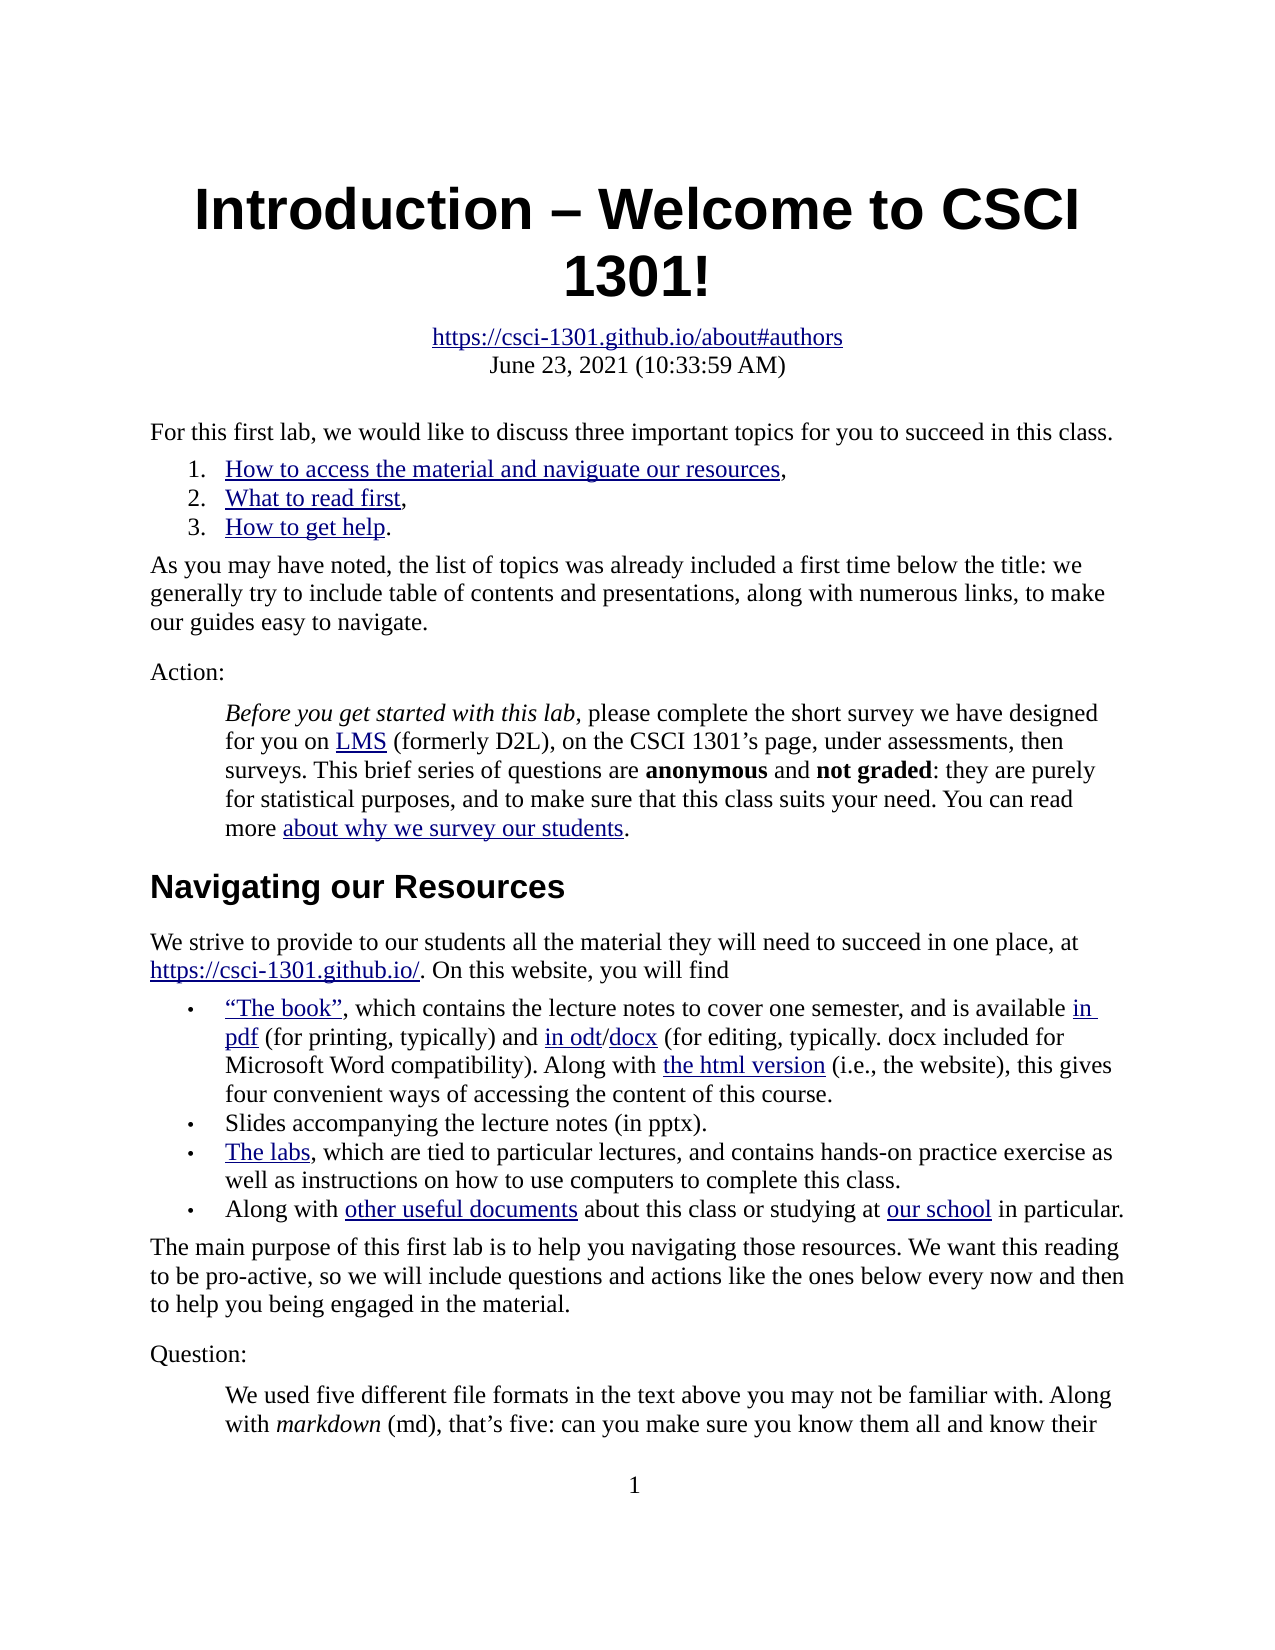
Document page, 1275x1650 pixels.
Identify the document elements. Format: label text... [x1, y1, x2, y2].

text We strive to provide to our students all the material they will need to succeed in one place, at https://csci-1301.github.io/. On this website, you will find [150, 927, 1125, 984]
text We used five different file formats in the text above you may not be familiar with. Along with markdown (md), that’s five: can you make sure you know them all and know their [225, 1380, 1125, 1437]
title Introduction – Welcome to CSCI 1301! [150, 175, 1125, 309]
list Slides accompanying the lecture notes (in pptx). [187, 1108, 1125, 1137]
text The main purpose of this first lab is to help you navigating those resources. We want this reading to be pro-active, so we will include questions and actions like the ones below every now and then to help you being engaged in the material. [150, 1232, 1125, 1318]
list The labs, which are tied to particular lectures, and contains hands-on practice exercise as well as instructions on how to use computers to complete this class. [187, 1137, 1125, 1194]
text For this first lab, we would like to discuss three important topics for you to succeed in this class. [150, 417, 1125, 446]
list How to get help. [187, 512, 1125, 541]
subtitle Navigating our Resources [150, 866, 1125, 905]
list How to access the material and naviguate our resources, [187, 454, 1125, 483]
text https://csci-1301.github.io/about#authors [150, 322, 1125, 350]
text Question: [150, 1339, 1125, 1368]
text Action: [150, 657, 1125, 686]
list “The book”, which contains the lecture notes to cover one semester, and is available in pdf (for printing, typically) and in odt/docx (for editing, typically. docx included for Microsoft Word compatibility). Along with the html version (i.e., the website), this gives four convenient ways of accessing the content of this course. [187, 993, 1125, 1108]
text June 23, 2021 (10:33:59 AM) [150, 350, 1125, 379]
list Along with other useful documents about this class or studying at our school in particular. [187, 1194, 1125, 1223]
list What to read first, [187, 483, 1125, 512]
text As you may have noted, the list of topics was already included a first time below the title: we generally try to include table of contents and presentations, along with numerous links, to make our guides easy to navigate. [150, 550, 1125, 636]
text Before you get started with this lab, please complete the short survey we have designed for you on LMS (formerly D2L), on the CSCI 1301’s page, under assessments, then surveys. This brief series of questions are anonymous and not graded: they are purely for statistical purposes, and to make sure that this class suits your need. You can read more about why we survey our students. [225, 698, 1125, 841]
